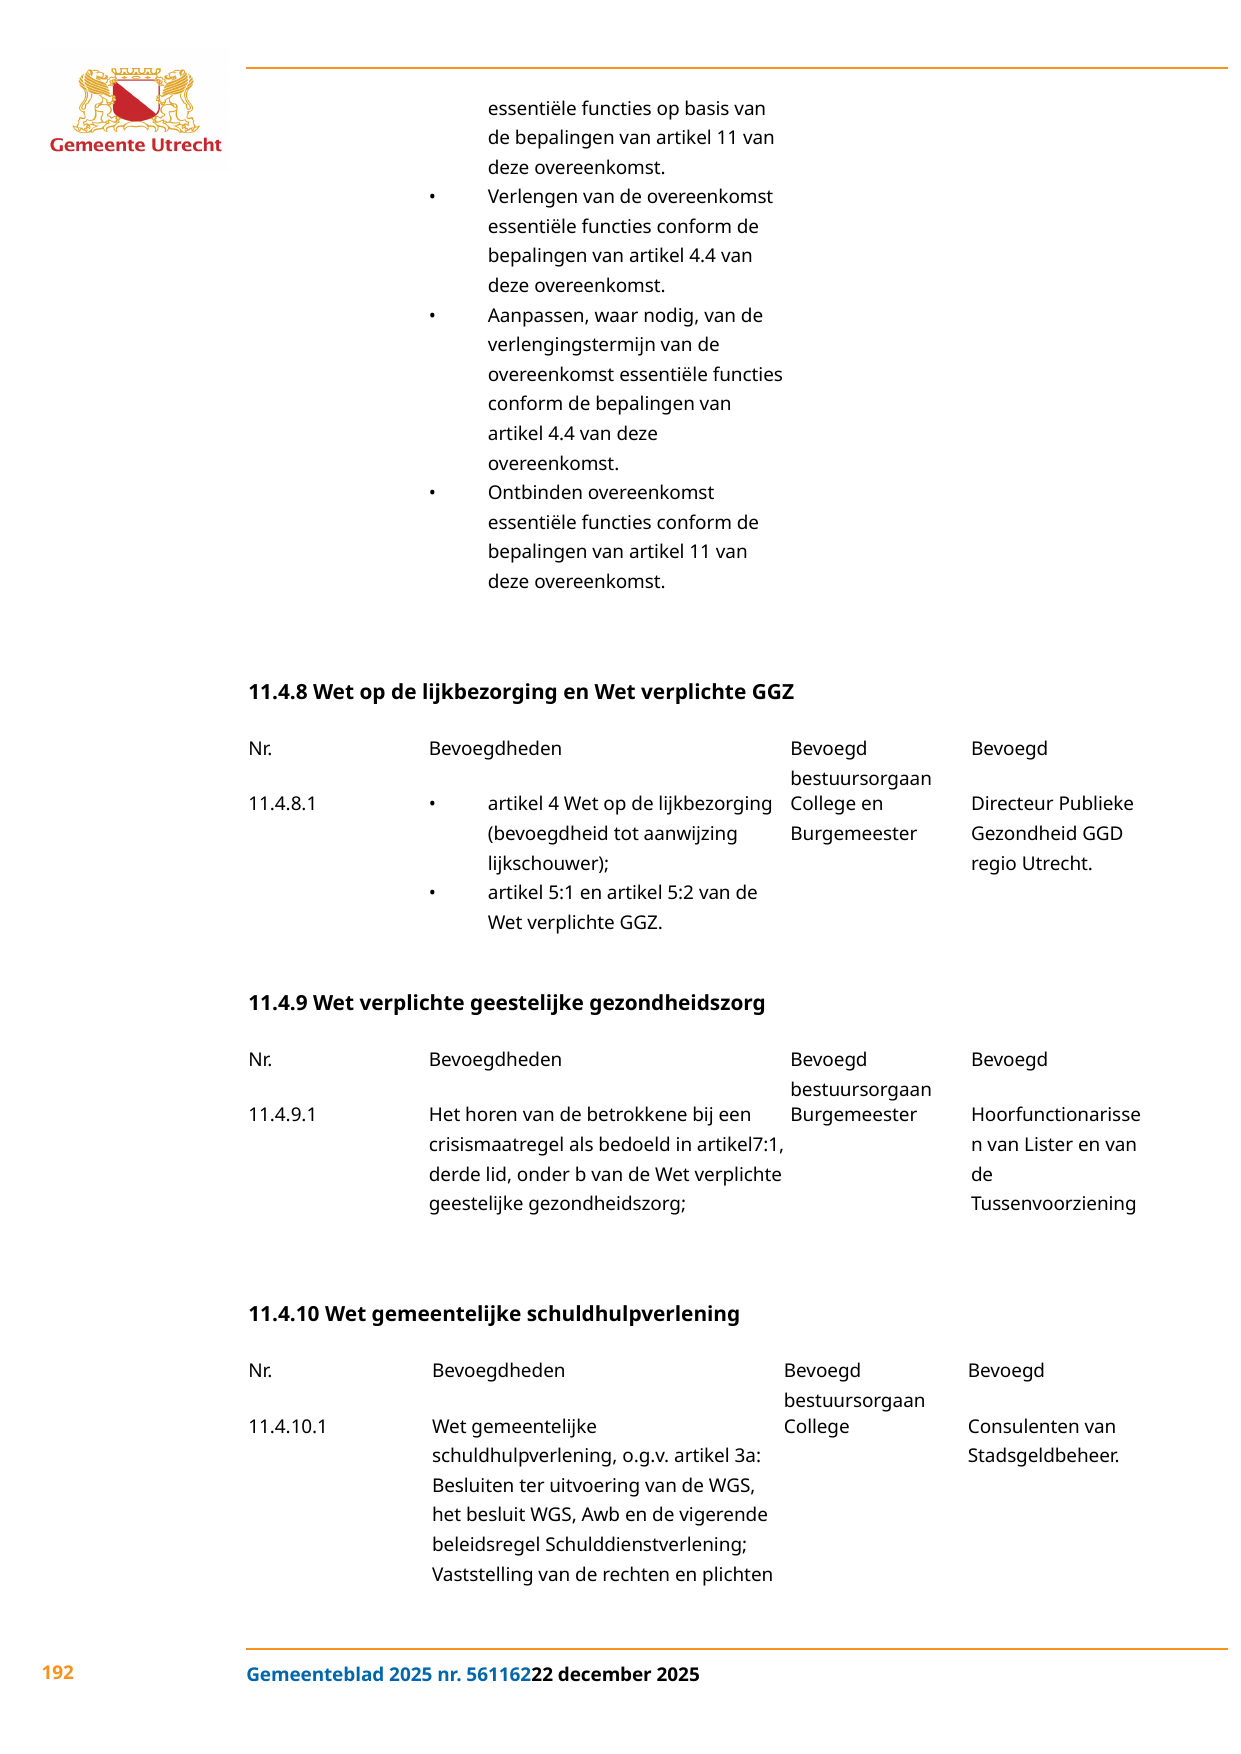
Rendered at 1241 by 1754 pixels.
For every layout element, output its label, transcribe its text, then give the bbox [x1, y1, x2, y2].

table_cell essentiële functies op basis van de bepalingen van artikel 11 van deze overeenkomst. Verlengen van de overeenkomst essentiële functies conform de bepalingen van artikel 4.4 van deze overeenkomst. Aanpassen, waar nodig, van de verlengingstermijn van de overeenkomst essentiële functies conform de bepalingen van artikel 4.4 van deze overeenkomst. Ontbinden overeenkomst essentiële functies conform de bepalingen van artikel 11 van deze overeenkomst. [429, 95, 790, 623]
text 11.4.8 Wet op de lijkbezorging en Wet verplichte GGZ [248, 677, 1152, 706]
table_header Nr. [248, 735, 429, 791]
table_header Bevoegd [968, 1358, 1152, 1413]
text 11.4.9 Wet verplichte geestelijke gezondheidszorg [248, 988, 1152, 1017]
table_cell 11.4.8.1 [248, 791, 429, 934]
table_header Bevoegdheden [429, 735, 790, 791]
table_header Bevoegd [971, 1046, 1152, 1102]
table_cell College en Burgemeester [790, 791, 971, 934]
picture [41, 47, 231, 172]
table_cell College [784, 1413, 968, 1586]
table_cell Wet gemeentelijke schuldhulpverlening, o.g.v. artikel 3a: Besluiten ter uitvoering van de WGS, het besluit WGS, Awb en de vigerende beleidsregel Schulddienstverlening; Vaststelling van de rechten en plichten [432, 1413, 784, 1586]
table_cell Burgemeester [790, 1102, 971, 1246]
table_cell [248, 95, 429, 623]
table_header Bevoegdheden [429, 1046, 790, 1102]
table_header Bevoegd bestuursorgaan [790, 735, 971, 791]
table_cell Directeur Publieke Gezondheid GGD regio Utrecht. [971, 791, 1152, 934]
table_header Bevoegd [971, 735, 1152, 791]
table_cell Het horen van de betrokkene bij een crisismaatregel als bedoeld in artikel7:1, derde lid, onder b van de Wet verplichte geestelijke gezondheidszorg; [429, 1102, 790, 1246]
table_header Bevoegd bestuursorgaan [784, 1358, 968, 1413]
table_cell 11.4.9.1 [248, 1102, 429, 1246]
table_header Nr. [248, 1046, 429, 1102]
table_cell [971, 95, 1152, 623]
table_cell Hoorfunctionarissen van Lister en van de Tussenvoorziening [971, 1102, 1152, 1246]
text 11.4.10 Wet gemeentelijke schuldhulpverlening [248, 1299, 1152, 1328]
table_header Bevoegdheden [432, 1358, 784, 1413]
table_header Bevoegd bestuursorgaan [790, 1046, 971, 1102]
table_cell artikel 4 Wet op de lijkbezorging (bevoegdheid tot aanwijzing lijkschouwer); artikel 5:1 en artikel 5:2 van de Wet verplichte GGZ. [429, 791, 790, 934]
table_cell Consulenten van Stadsgeldbeheer. [968, 1413, 1152, 1586]
table_header Nr. [248, 1358, 432, 1413]
table_cell [790, 95, 971, 623]
table_cell 11.4.10.1 [248, 1413, 432, 1586]
